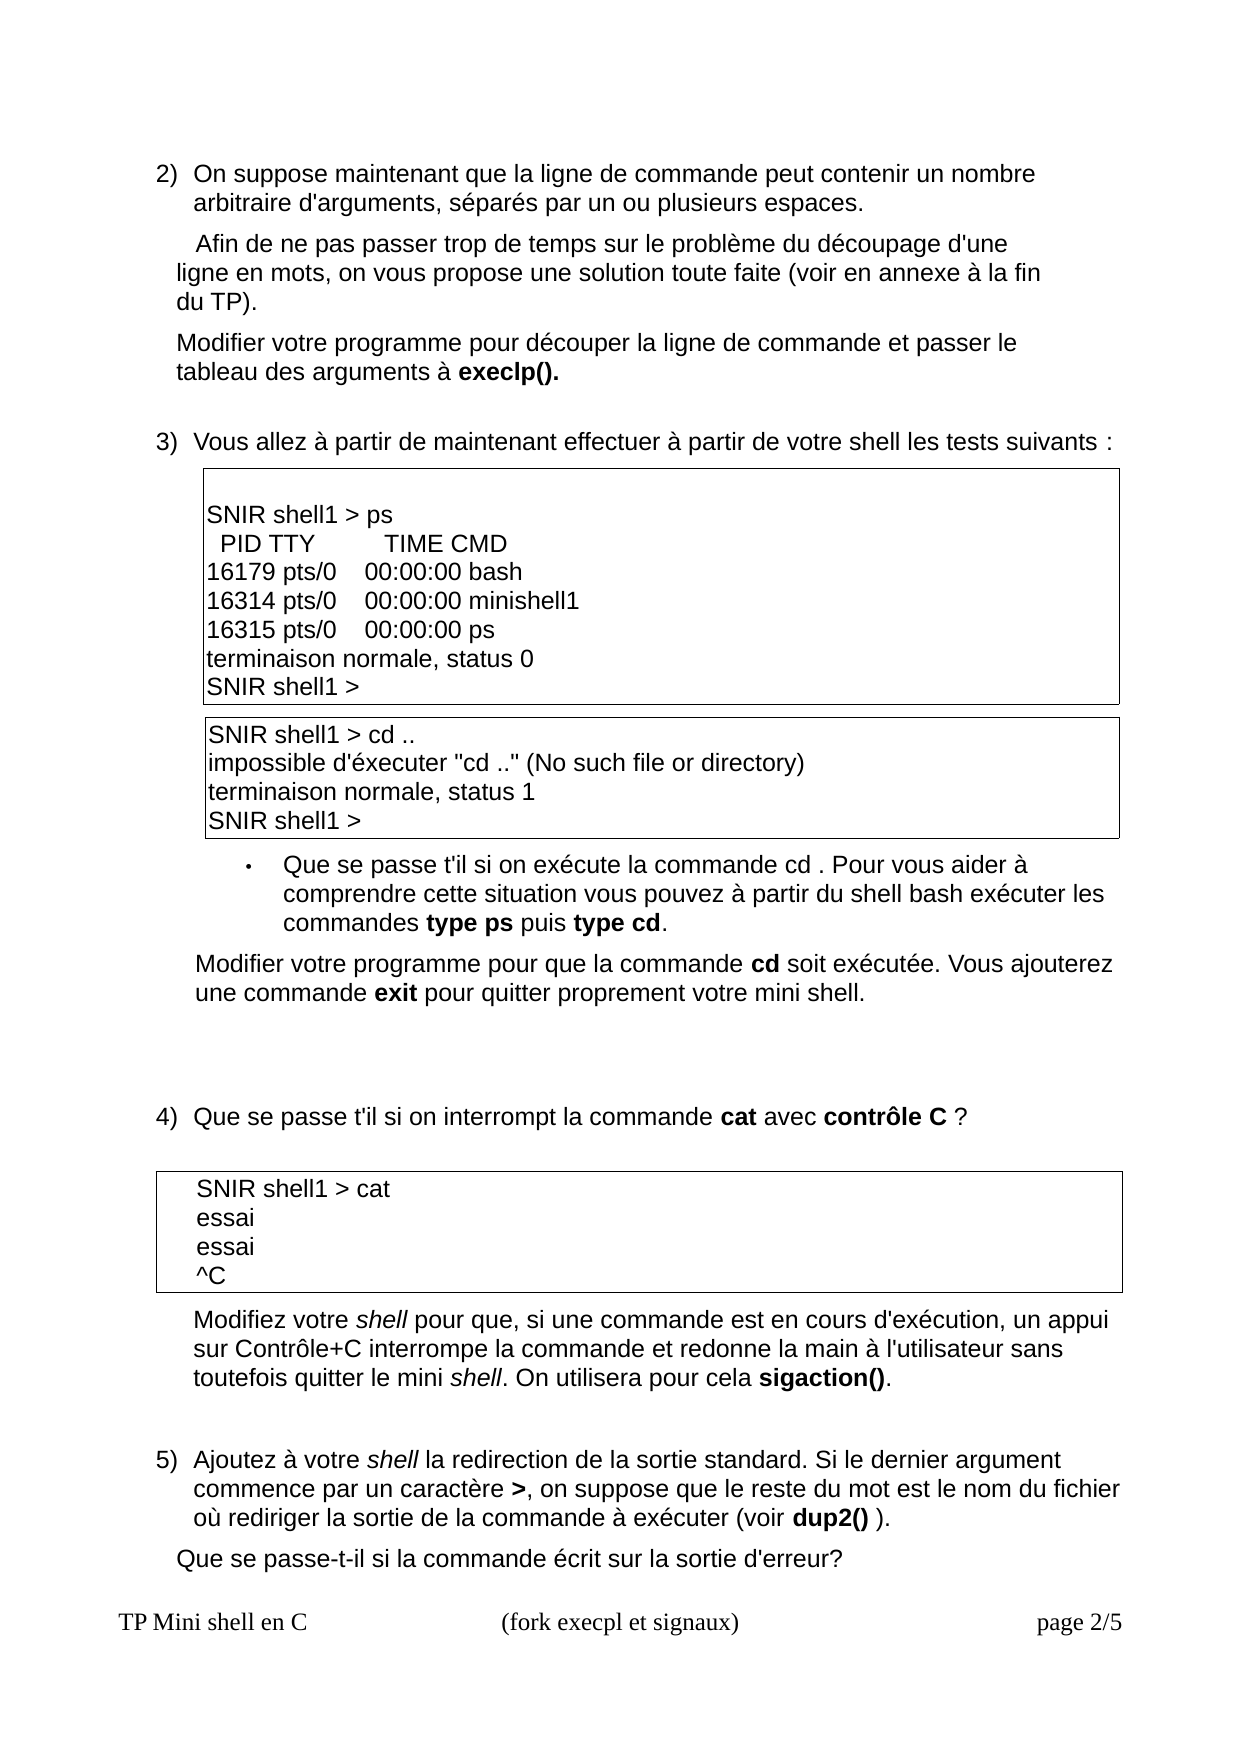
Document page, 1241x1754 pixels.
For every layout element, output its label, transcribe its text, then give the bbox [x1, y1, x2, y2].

text Afin de ne pas passer trop de temps sur le problème du découpage d'une ligne en mots, on vous propose une solution toute faite (voir en annexe à la fin du TP). [176, 229, 1064, 316]
text Que se passe-t-il si la commande écrit sur la sortie d'erreur? [176, 1544, 1064, 1572]
list Vous allez à partir de maintenant effectuer à partir de votre shell les tests suivants : [156, 427, 1122, 456]
list On suppose maintenant que la ligne de commande peut contenir un nombre arbitraire d'arguments, séparés par un ou plusieurs espaces. [156, 159, 1122, 217]
list Modifier votre programme pour que la commande cd soit exécutée. Vous ajouterez une commande exit pour quitter proprement votre mini shell. [159, 949, 1122, 1006]
list Modifiez votre shell pour que, si une commande est en cours d'exécution, un appui sur Contrôle+C interrompe la commande et redonne la main à l'utilisateur sans toutefois quitter le mini shell. On utilisera pour cela sigaction(). [156, 1305, 1122, 1391]
list Ajoutez à votre shell la redirection de la sortie standard. Si le dernier argument commence par un caractère >, on suppose que le reste du mot est le nom du fichier où rediriger la sortie de la commande à exécuter (voir dup2() ). [156, 1445, 1122, 1531]
list SNIR shell1 > cat essai essai ^C [157, 1172, 1122, 1292]
list Que se passe t'il si on interrompt la commande cat avec contrôle C ? [156, 1101, 1122, 1159]
text SNIR shell1 > cd .. impossible d'éxecuter "cd .." (No such file or directory) terminaison normale, status 1 SNIR shell1 > [206, 718, 1119, 838]
list Que se passe t'il si on exécute la commande cd . Pour vous aider à comprendre cette situation vous pouvez à partir du shell bash exécuter les commandes type ps puis type cd. [245, 850, 1122, 936]
text Modifier votre programme pour découper la ligne de commande et passer le tableau des arguments à execlp(). [176, 328, 1064, 414]
text SNIR shell1 > ps PID TTY TIME CMD 16179 pts/0 00:00:00 bash 16314 pts/0 00:00:00 minishell1 16315 pts/0 00:00:00 ps terminaison normale, status 0 SNIR shell1 > [204, 469, 1119, 704]
